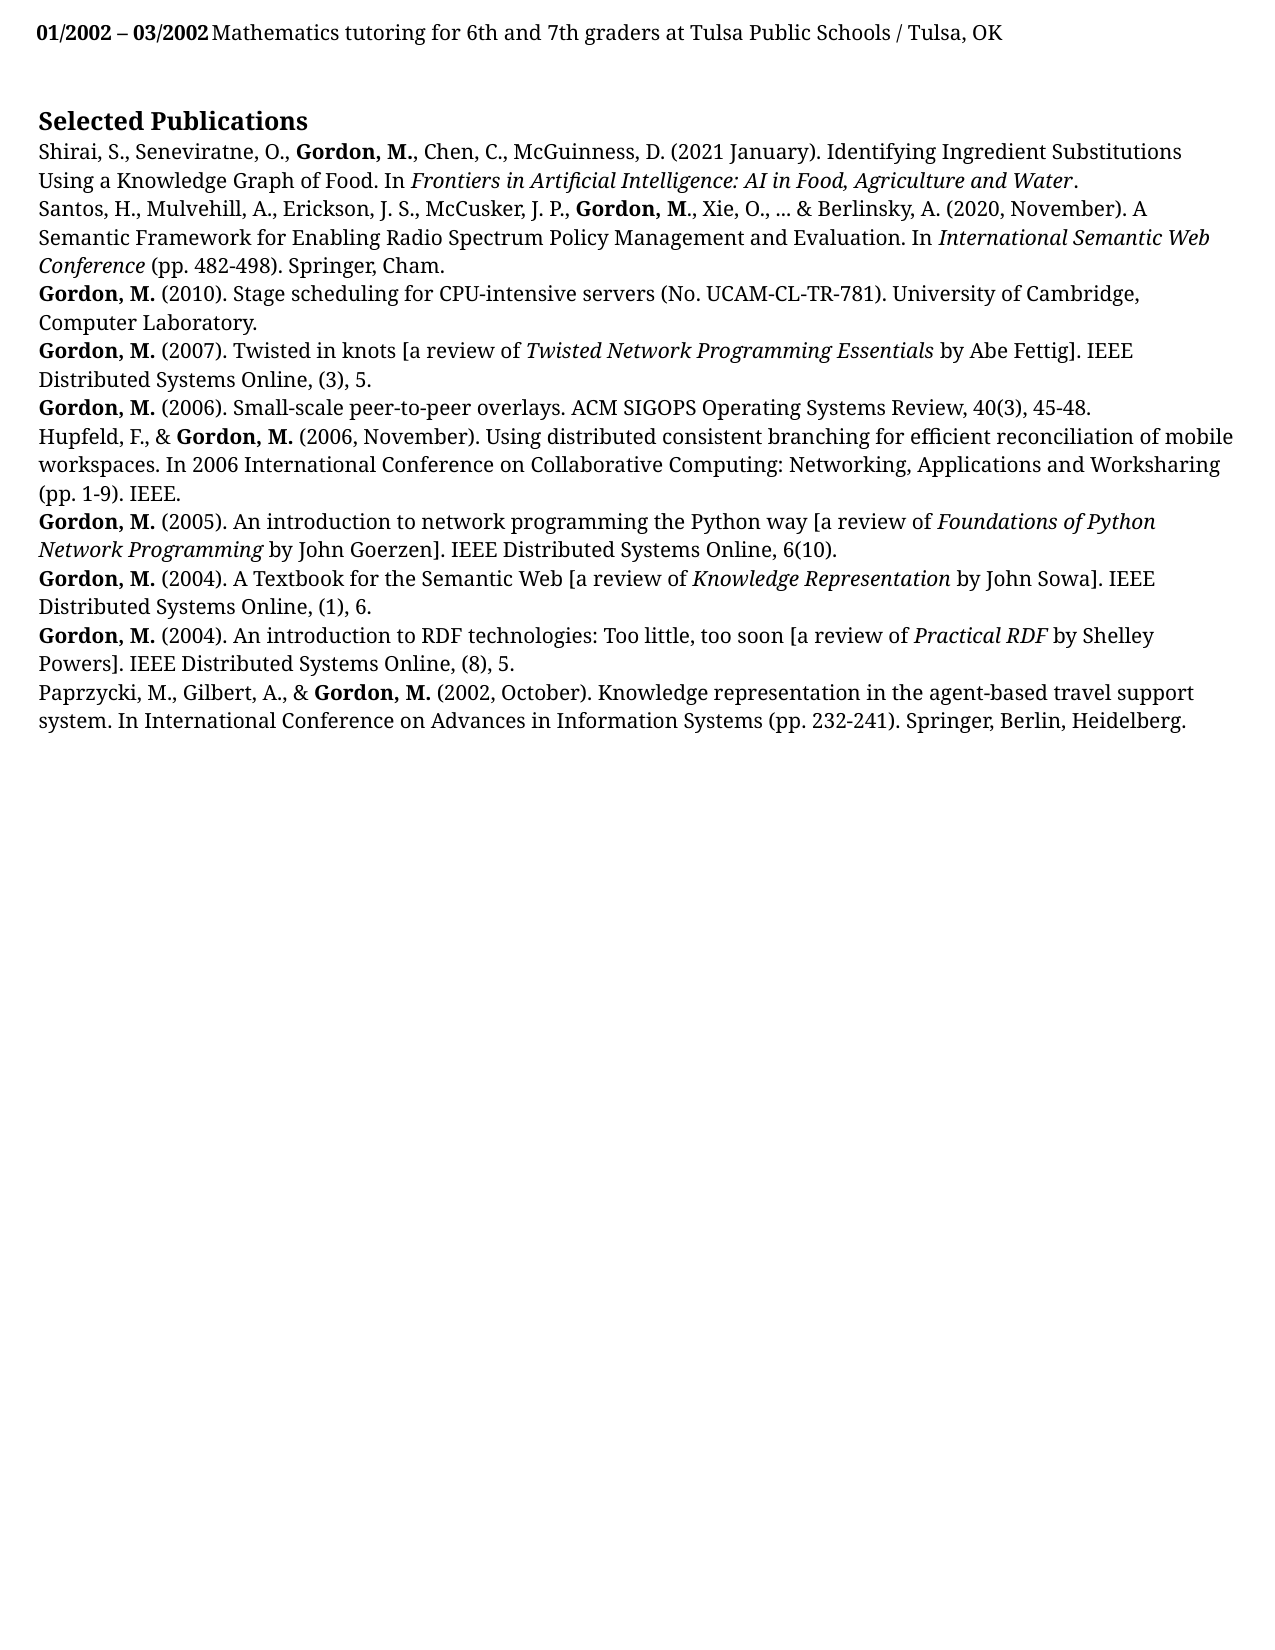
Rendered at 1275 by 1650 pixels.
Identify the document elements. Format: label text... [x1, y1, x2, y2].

table_cell Paprzycki, M., Gilbert, A., & Gordon, M. (2002, October). Knowledge representation in the agent-based travel support system. In International Conference on Advances in Information Systems (pp. 232-241). Springer, Berlin, Heidelberg. [38, 678, 1239, 734]
table_cell Gordon, M. (2006). Small-scale peer-to-peer overlays. ACM SIGOPS Operating Systems Review, 40(3), 45-48. [38, 393, 1239, 422]
table_cell Gordon, M. (2010). Stage scheduling for CPU-intensive servers (No. UCAM-CL-TR-781). University of Cambridge, Computer Laboratory. [38, 280, 1239, 336]
table_header Selected Publications [38, 103, 1239, 137]
table_cell Shirai, S., Seneviratne, O., Gordon, M., Chen, C., McGuinness, D. (2021 January). Identifying Ingredient Substitutions Using a Knowledge Graph of Food. In Frontiers in Artificial Intelligence: AI in Food, Agriculture and Water. [38, 138, 1239, 194]
table_cell Mathematics tutoring for 6th and 7th graders at Tulsa Public Schools / Tulsa, OK [211, 18, 1239, 46]
table_cell 01/2002 – 03/2002 [36, 18, 211, 46]
table_cell Santos, H., Mulvehill, A., Erickson, J. S., McCusker, J. P., Gordon, M., Xie, O., ... & Berlinsky, A. (2020, November). A Semantic Framework for Enabling Radio Spectrum Policy Management and Evaluation. In International Semantic Web Conference (pp. 482-498). Springer, Cham. [38, 194, 1239, 279]
table_cell Gordon, M. (2005). An introduction to network programming the Python way [a review of Foundations of Python Network Programming by John Goerzen]. IEEE Distributed Systems Online, 6(10). [38, 507, 1239, 564]
table_cell Gordon, M. (2004). An introduction to RDF technologies: Too little, too soon [a review of Practical RDF by Shelley Powers]. IEEE Distributed Systems Online, (8), 5. [38, 621, 1239, 678]
table_cell Gordon, M. (2007). Twisted in knots [a review of Twisted Network Programming Essentials by Abe Fettig]. IEEE Distributed Systems Online, (3), 5. [38, 336, 1239, 393]
table_cell Hupfeld, F., & Gordon, M. (2006, November). Using distributed consistent branching for efficient reconciliation of mobile workspaces. In 2006 International Conference on Collaborative Computing: Networking, Applications and Worksharing (pp. 1-9). IEEE. [38, 422, 1239, 507]
table_cell Gordon, M. (2004). A Textbook for the Semantic Web [a review of Knowledge Representation by John Sowa]. IEEE Distributed Systems Online, (1), 6. [38, 564, 1239, 621]
